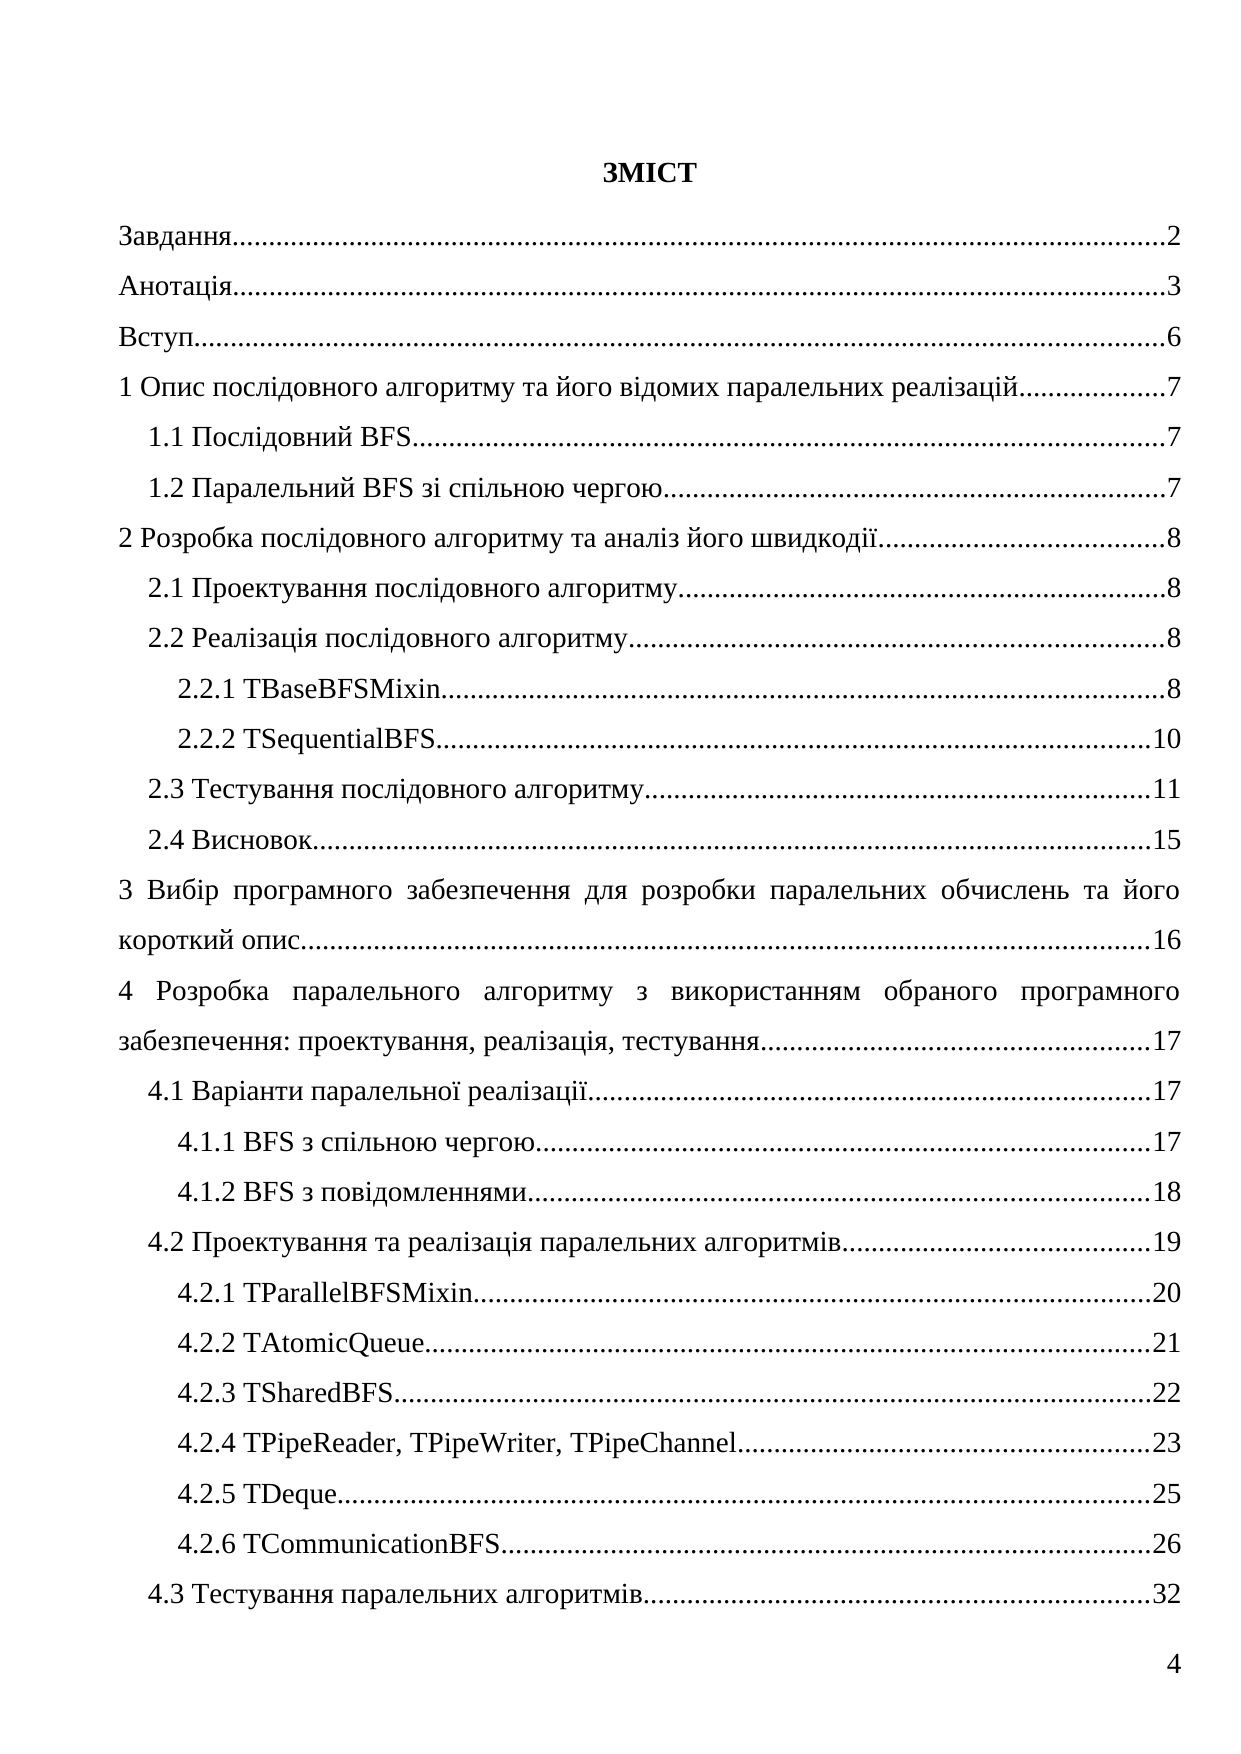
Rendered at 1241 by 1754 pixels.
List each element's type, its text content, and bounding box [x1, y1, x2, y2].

text Вступ 6 [118, 319, 1181, 352]
text 2.2 Реалізація послідовного алгоритму 8 [148, 621, 1181, 654]
text 2.3 Тестування послідовного алгоритму 11 [148, 772, 1181, 805]
text 1.2 Паралельний BFS зі спільною чергою 7 [148, 470, 1181, 503]
text Анотація 3 [118, 268, 1181, 302]
text 2.2.2 TSequentialBFS 10 [177, 721, 1181, 755]
text 4.2.2 TAtomicQueue 21 [177, 1325, 1181, 1358]
text 2.2.1 TBaseBFSMixin 8 [177, 671, 1181, 704]
text 4.2.4 TPipeReader, TPipeWriter, TPipeChannel 23 [177, 1426, 1181, 1459]
text 2.4 Висновок 15 [148, 822, 1181, 855]
text 1.1 Послідовний BFS 7 [148, 419, 1181, 453]
text 2.1 Проектування послідовного алгоритму 8 [148, 570, 1181, 604]
text 4.3 Тестування паралельних алгоритмів 32 [148, 1577, 1181, 1610]
text 2 Розробка послідовного алгоритму та аналіз його швидкодії 8 [118, 520, 1181, 553]
text 4.2 Проектування та реалізація паралельних алгоритмів 19 [148, 1224, 1181, 1258]
text 4.1 Варіанти паралельної реалізації 17 [148, 1073, 1181, 1107]
text 3 Вибір програмного забезпечення для розробки паралельних обчислень та його короткий опис 16 [118, 872, 1181, 956]
text 4.1.1 BFS з спільною чергою 17 [177, 1124, 1181, 1157]
text 4.1.2 BFS з повідомленнями 18 [177, 1174, 1181, 1208]
text 4.2.6 TCommunicationBFS 26 [177, 1526, 1181, 1560]
text 4.2.3 TSharedBFS 22 [177, 1375, 1181, 1409]
subtitle ЗМІСТ [118, 155, 1181, 189]
text 4.2.5 TDeque 25 [177, 1476, 1181, 1509]
text Завдання 2 [118, 218, 1181, 252]
text 1 Опис послідовного алгоритму та його відомих паралельних реалізацій 7 [118, 369, 1181, 403]
text 4.2.1 TParallelBFSMixin 20 [177, 1275, 1181, 1308]
text 4 Розробка паралельного алгоритму з використанням обраного програмного забезпечення: проектування, реалізація, тестування 17 [118, 973, 1181, 1057]
